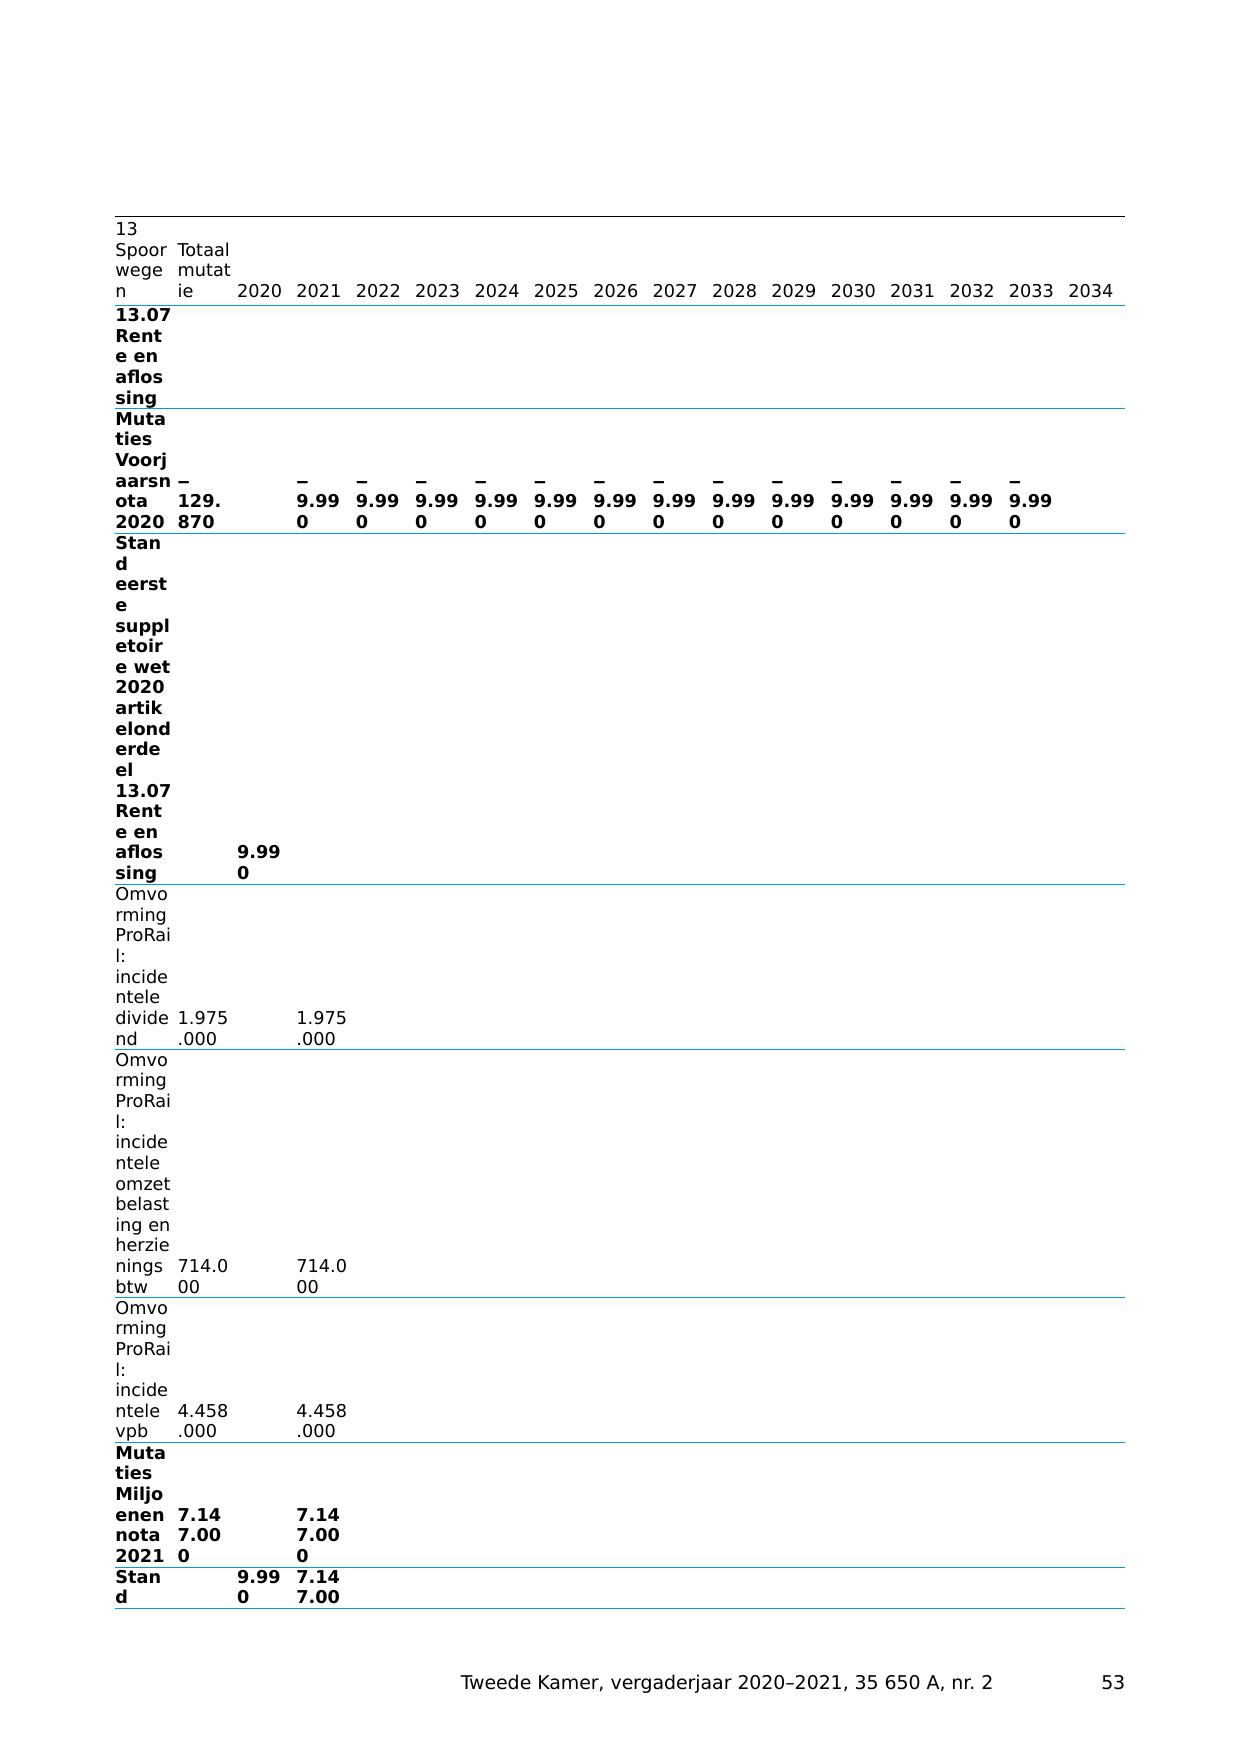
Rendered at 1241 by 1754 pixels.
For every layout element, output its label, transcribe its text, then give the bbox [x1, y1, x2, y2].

table_cell [650, 534, 709, 884]
table_cell [471, 1050, 531, 1297]
table_cell ‒ 9.990 [828, 409, 887, 532]
table_cell [709, 1443, 768, 1566]
table_cell [828, 534, 887, 884]
table_cell [531, 534, 590, 884]
table_cell [353, 1298, 412, 1442]
table_cell [234, 409, 293, 532]
table_cell [293, 306, 353, 408]
table_cell 2022 [353, 217, 412, 304]
table_cell 7.147.000 [175, 1443, 234, 1566]
table_cell [531, 1443, 590, 1566]
table_cell [946, 306, 1006, 408]
table_cell [353, 885, 412, 1049]
table_cell 7.147.000 [293, 1443, 353, 1566]
table_cell 9.990 [234, 1568, 293, 1608]
table_cell 2034 [1065, 217, 1125, 304]
table_cell [471, 534, 531, 884]
table_cell 714.000 [175, 1050, 234, 1297]
table_cell 2031 [887, 217, 946, 304]
table_cell [946, 1568, 1006, 1608]
table_cell [887, 1568, 946, 1608]
table_cell [590, 1298, 649, 1442]
table_cell 2028 [709, 217, 768, 304]
table_cell [887, 1298, 946, 1442]
table_cell [768, 1298, 828, 1442]
table_cell ‒ 9.990 [1006, 409, 1065, 532]
table_cell [828, 1568, 887, 1608]
table_cell [828, 1050, 887, 1297]
table_cell ‒ 9.990 [650, 409, 709, 532]
table_cell [590, 1443, 649, 1566]
table_cell [709, 534, 768, 884]
table_cell Omvorming ProRail: incidentele vpb [115, 1298, 174, 1442]
table_cell Stand eerste suppletoire wet 2020 artikelonderdeel 13.07 Rente en aflossing [115, 534, 174, 884]
table_cell [709, 306, 768, 408]
table_cell [353, 1568, 412, 1608]
table_cell [946, 534, 1006, 884]
table_cell 4.458.000 [293, 1298, 353, 1442]
table_cell [175, 1568, 234, 1608]
table_cell [234, 1443, 293, 1566]
table_cell [1006, 885, 1065, 1049]
table_cell Stand [115, 1568, 174, 1608]
table_cell 2024 [471, 217, 531, 304]
table_cell [946, 1298, 1006, 1442]
table_cell [709, 1050, 768, 1297]
table_cell [1065, 1443, 1125, 1566]
table_cell [887, 885, 946, 1049]
table_cell [1006, 306, 1065, 408]
table_cell [590, 1050, 649, 1297]
table_cell ‒ 129.870 [175, 409, 234, 532]
table_cell 2026 [590, 217, 649, 304]
table_cell Mutaties Voorjaarsnota 2020 [115, 409, 174, 532]
table_cell [768, 1050, 828, 1297]
table_cell 2025 [531, 217, 590, 304]
table_cell 2029 [768, 217, 828, 304]
table_cell [768, 1443, 828, 1566]
table_cell Mutaties Miljoenennota 2021 [115, 1443, 174, 1566]
table_cell [650, 1568, 709, 1608]
table_cell [709, 885, 768, 1049]
table_cell [353, 1050, 412, 1297]
table_cell [709, 1298, 768, 1442]
table_cell [234, 1298, 293, 1442]
table_header Tabel 13 Artikel 13 Spoorwegen (bedragen x €1.000) [115, 191, 1125, 216]
table_cell [768, 306, 828, 408]
table_cell [234, 885, 293, 1049]
table_cell 13 Spoorwegen [115, 217, 174, 304]
table_cell 2027 [650, 217, 709, 304]
table_cell [234, 306, 293, 408]
table_cell [1065, 885, 1125, 1049]
table_cell [531, 885, 590, 1049]
table_cell [353, 1443, 412, 1566]
table_cell ‒ 9.990 [709, 409, 768, 532]
table_cell [828, 1298, 887, 1442]
table_cell 1.975.000 [293, 885, 353, 1049]
table_cell Omvorming ProRail: incidentele omzetbelasting en herzieningsbtw [115, 1050, 174, 1297]
table_cell 9.990 [234, 534, 293, 884]
table_cell 2033 [1006, 217, 1065, 304]
table_cell [828, 306, 887, 408]
table_cell [293, 534, 353, 884]
table_cell [946, 885, 1006, 1049]
table_cell ‒ 9.990 [412, 409, 471, 532]
table_cell [768, 885, 828, 1049]
table_cell [887, 306, 946, 408]
table_cell [828, 1443, 887, 1566]
table_cell [531, 1298, 590, 1442]
table_cell [412, 1568, 471, 1608]
table_cell [650, 306, 709, 408]
table_cell [709, 1568, 768, 1608]
table_cell [1006, 1298, 1065, 1442]
table_cell 2023 [412, 217, 471, 304]
table_cell [590, 885, 649, 1049]
table_cell [531, 306, 590, 408]
table_cell Omvorming ProRail: incidentele dividend [115, 885, 174, 1049]
table_cell 7.147.00 [293, 1568, 353, 1608]
table_cell 2020 [234, 217, 293, 304]
table_cell [175, 306, 234, 408]
table_cell 2021 [293, 217, 353, 304]
table_cell [946, 1050, 1006, 1297]
table_cell [353, 534, 412, 884]
table_cell [768, 534, 828, 884]
table_cell [1006, 1568, 1065, 1608]
table_cell ‒ 9.990 [887, 409, 946, 532]
table_cell [531, 1050, 590, 1297]
table_cell [471, 885, 531, 1049]
table_cell [1065, 534, 1125, 884]
table_cell [590, 1568, 649, 1608]
table_cell ‒ 9.990 [946, 409, 1006, 532]
table_cell ‒ 9.990 [353, 409, 412, 532]
table_cell 714.000 [293, 1050, 353, 1297]
table_cell [412, 1050, 471, 1297]
table_cell [531, 1568, 590, 1608]
table_cell [234, 1050, 293, 1297]
table_cell [1006, 534, 1065, 884]
table_cell 2030 [828, 217, 887, 304]
table_cell [412, 306, 471, 408]
table_cell ‒ 9.990 [471, 409, 531, 532]
table_cell [175, 534, 234, 884]
table_cell [590, 306, 649, 408]
table_cell [412, 885, 471, 1049]
table_cell 1.975.000 [175, 885, 234, 1049]
table_cell [590, 534, 649, 884]
table_cell ‒ 9.990 [590, 409, 649, 532]
table_cell [471, 1443, 531, 1566]
table_cell Totaal mutatie [175, 217, 234, 304]
table_cell ‒ 9.990 [531, 409, 590, 532]
table_cell ‒ 9.990 [293, 409, 353, 532]
table_cell [887, 1443, 946, 1566]
table_cell [1065, 409, 1125, 532]
table_cell 4.458.000 [175, 1298, 234, 1442]
table_cell [471, 306, 531, 408]
table_cell [1065, 306, 1125, 408]
table_cell [412, 1443, 471, 1566]
table_cell [412, 534, 471, 884]
table_cell [1065, 1568, 1125, 1608]
table_cell 13.07 Rente en aflossing [115, 306, 174, 408]
table_cell [887, 534, 946, 884]
table_cell ‒ 9.990 [768, 409, 828, 532]
table_cell [650, 1298, 709, 1442]
table_cell [1006, 1443, 1065, 1566]
table_cell [1006, 1050, 1065, 1297]
table_cell 2032 [946, 217, 1006, 304]
table_cell [1065, 1050, 1125, 1297]
table_cell [471, 1568, 531, 1608]
table_cell [946, 1443, 1006, 1566]
table_cell [471, 1298, 531, 1442]
table_cell [768, 1568, 828, 1608]
table_cell [650, 1050, 709, 1297]
table_cell [650, 1443, 709, 1566]
table_cell [650, 885, 709, 1049]
table_cell [412, 1298, 471, 1442]
table_cell [887, 1050, 946, 1297]
table_cell [828, 885, 887, 1049]
table_cell [1065, 1298, 1125, 1442]
table_cell [353, 306, 412, 408]
